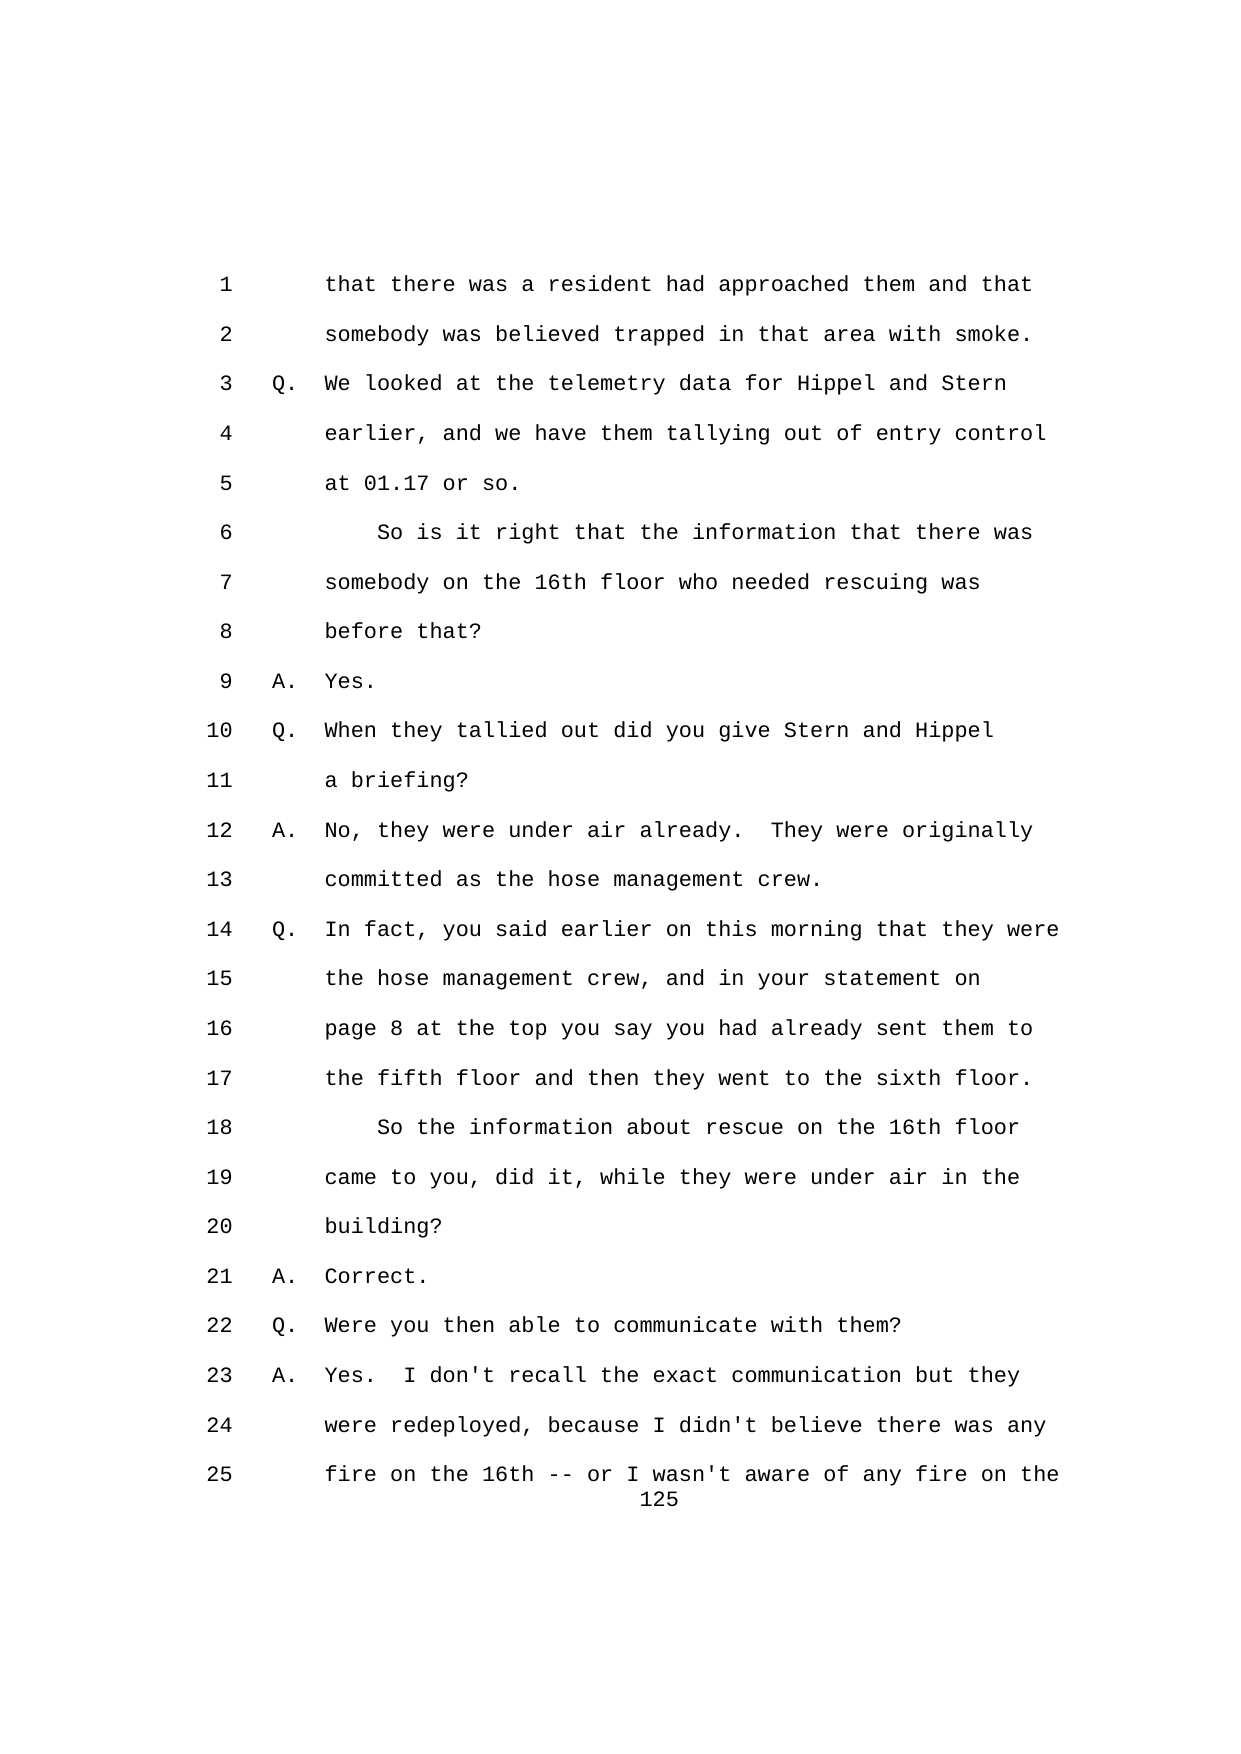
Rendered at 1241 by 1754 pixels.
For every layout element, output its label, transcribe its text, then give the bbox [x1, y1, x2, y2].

text 17 the fifth floor and then they went to the sixth floor. [75, 1067, 1165, 1091]
text 4 earlier, and we have them tallying out of entry control [75, 422, 1165, 447]
text 22 Q. Were you then able to communicate with them? [75, 1314, 1165, 1339]
text 9 A. Yes. [75, 670, 1165, 695]
text 18 So the information about rescue on the 16th floor [75, 1116, 1165, 1141]
text 10 Q. When they tallied out did you give Stern and Hippel [75, 719, 1165, 744]
text 3 Q. We looked at the telemetry data for Hippel and Stern [75, 372, 1165, 397]
text 19 came to you, did it, while they were under air in the [75, 1166, 1165, 1191]
text 20 building? [75, 1215, 1165, 1240]
text 12 A. No, they were under air already. They were originally [75, 819, 1165, 843]
text 1 that there was a resident had approached them and that [75, 273, 1165, 298]
text 24 were redeployed, because I didn't believe there was any [75, 1414, 1165, 1438]
text 5 at 01.17 or so. [75, 472, 1165, 496]
text 6 So is it right that the information that there was [75, 521, 1165, 546]
text 7 somebody on the 16th floor who needed rescuing was [75, 571, 1165, 596]
text 15 the hose management crew, and in your statement on [75, 967, 1165, 992]
text 23 A. Yes. I don't recall the exact communication but they [75, 1364, 1165, 1389]
text 8 before that? [75, 620, 1165, 645]
text 21 A. Correct. [75, 1265, 1165, 1290]
text 13 committed as the hose management crew. [75, 868, 1165, 893]
text 16 page 8 at the top you say you had already sent them to [75, 1017, 1165, 1042]
text 14 Q. In fact, you said earlier on this morning that they were [75, 918, 1165, 943]
text 25 fire on the 16th -- or I wasn't aware of any fire on the [75, 1463, 1165, 1488]
text 2 somebody was believed trapped in that area with smoke. [75, 323, 1165, 348]
text 11 a briefing? [75, 769, 1165, 794]
text 125 [75, 1488, 1165, 1513]
